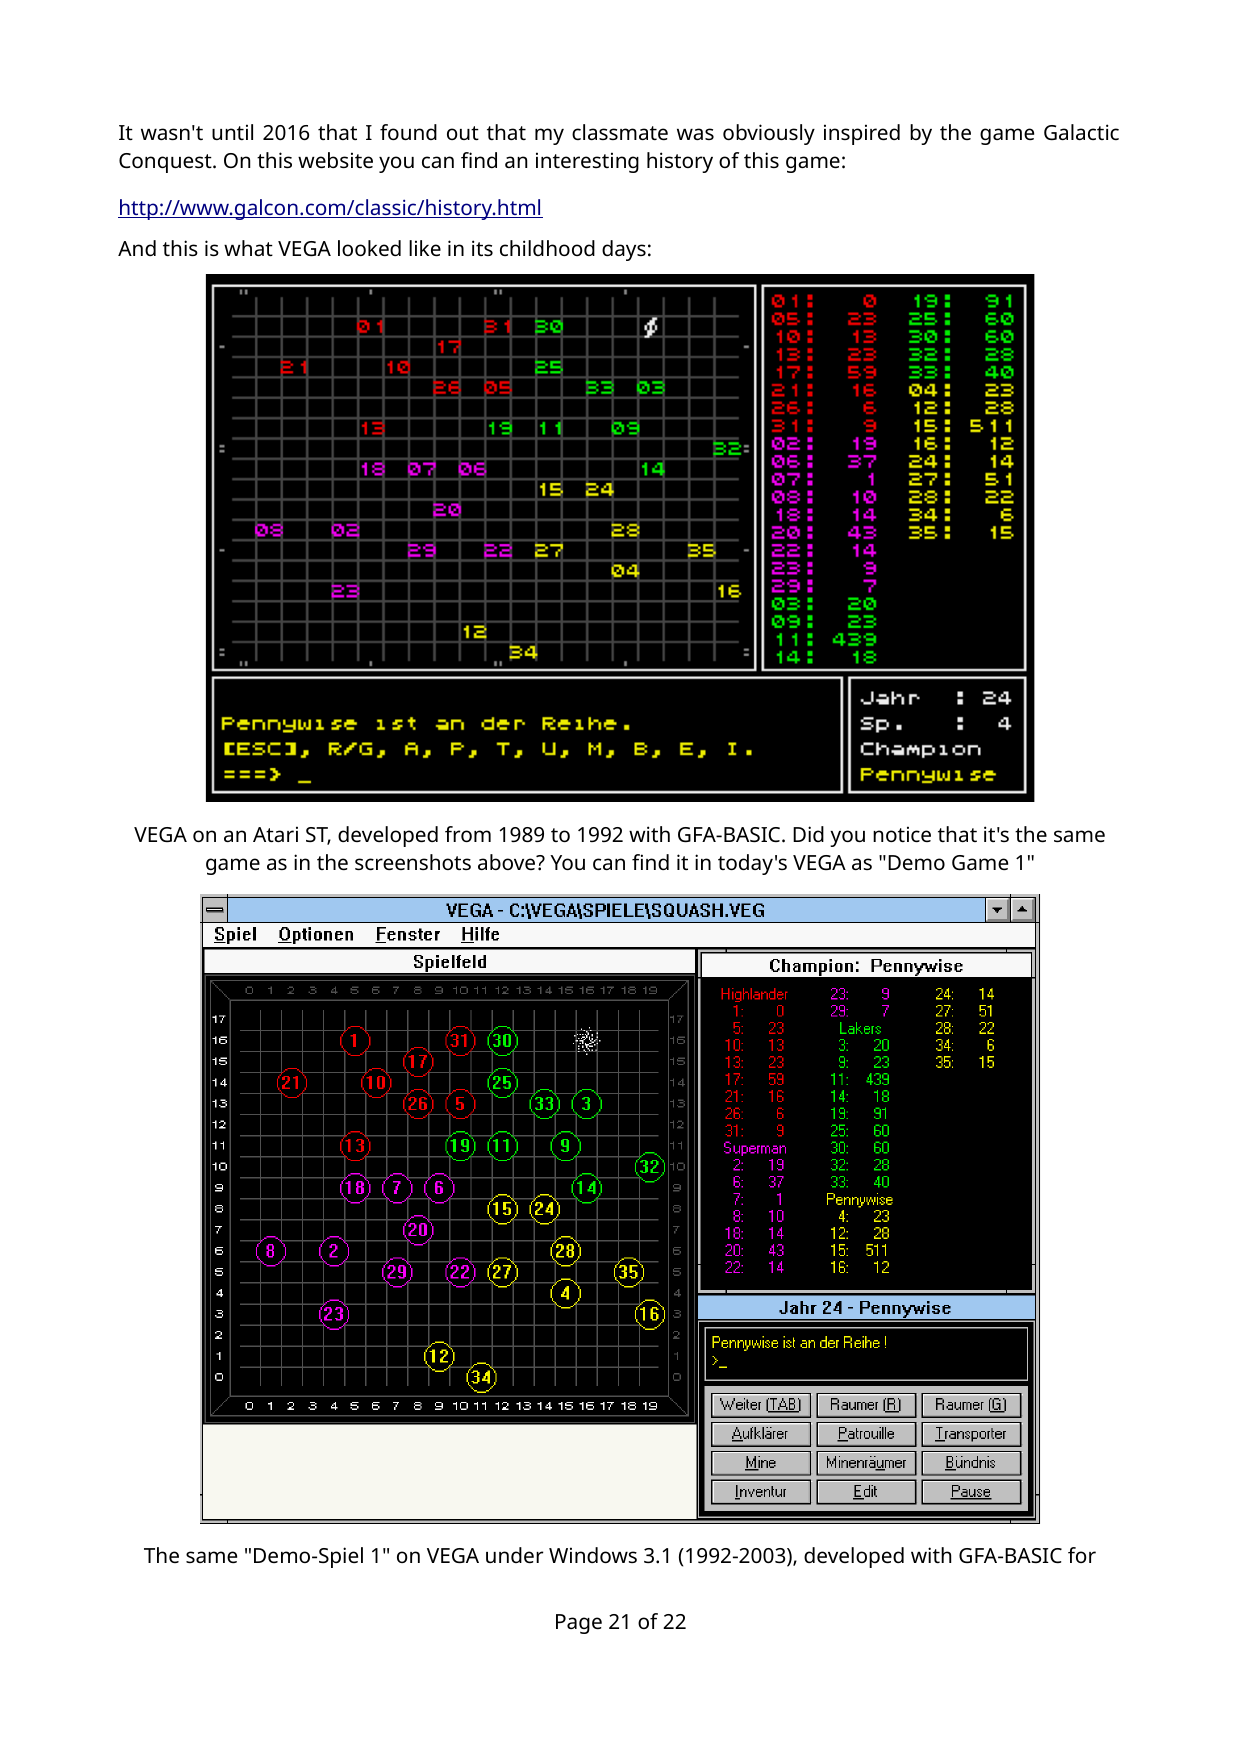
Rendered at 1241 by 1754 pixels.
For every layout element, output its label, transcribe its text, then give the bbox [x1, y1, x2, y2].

text http://www.galcon.com/classic/history.html [118, 193, 1122, 221]
text And this is what VEGA looked like in its childhood days: [118, 234, 1122, 262]
picture [205, 274, 1035, 802]
text VEGA on an Atari ST, developed from 1989 to 1992 with GFA-BASIC. Did you notice that it's the same game as in the screenshots above? You can find it in today's VEGA as "Demo Game 1" [118, 802, 1122, 877]
text It wasn't until 2016 that I found out that my classmate was obviously inspired by the game Galactic Conquest. On this website you can find an interesting history of this game: [118, 118, 1122, 175]
text The same "Demo-Spiel 1" on VEGA under Windows 3.1 (1992-2003), developed with GFA-BASIC for [118, 1524, 1122, 1569]
picture [200, 894, 1041, 1524]
